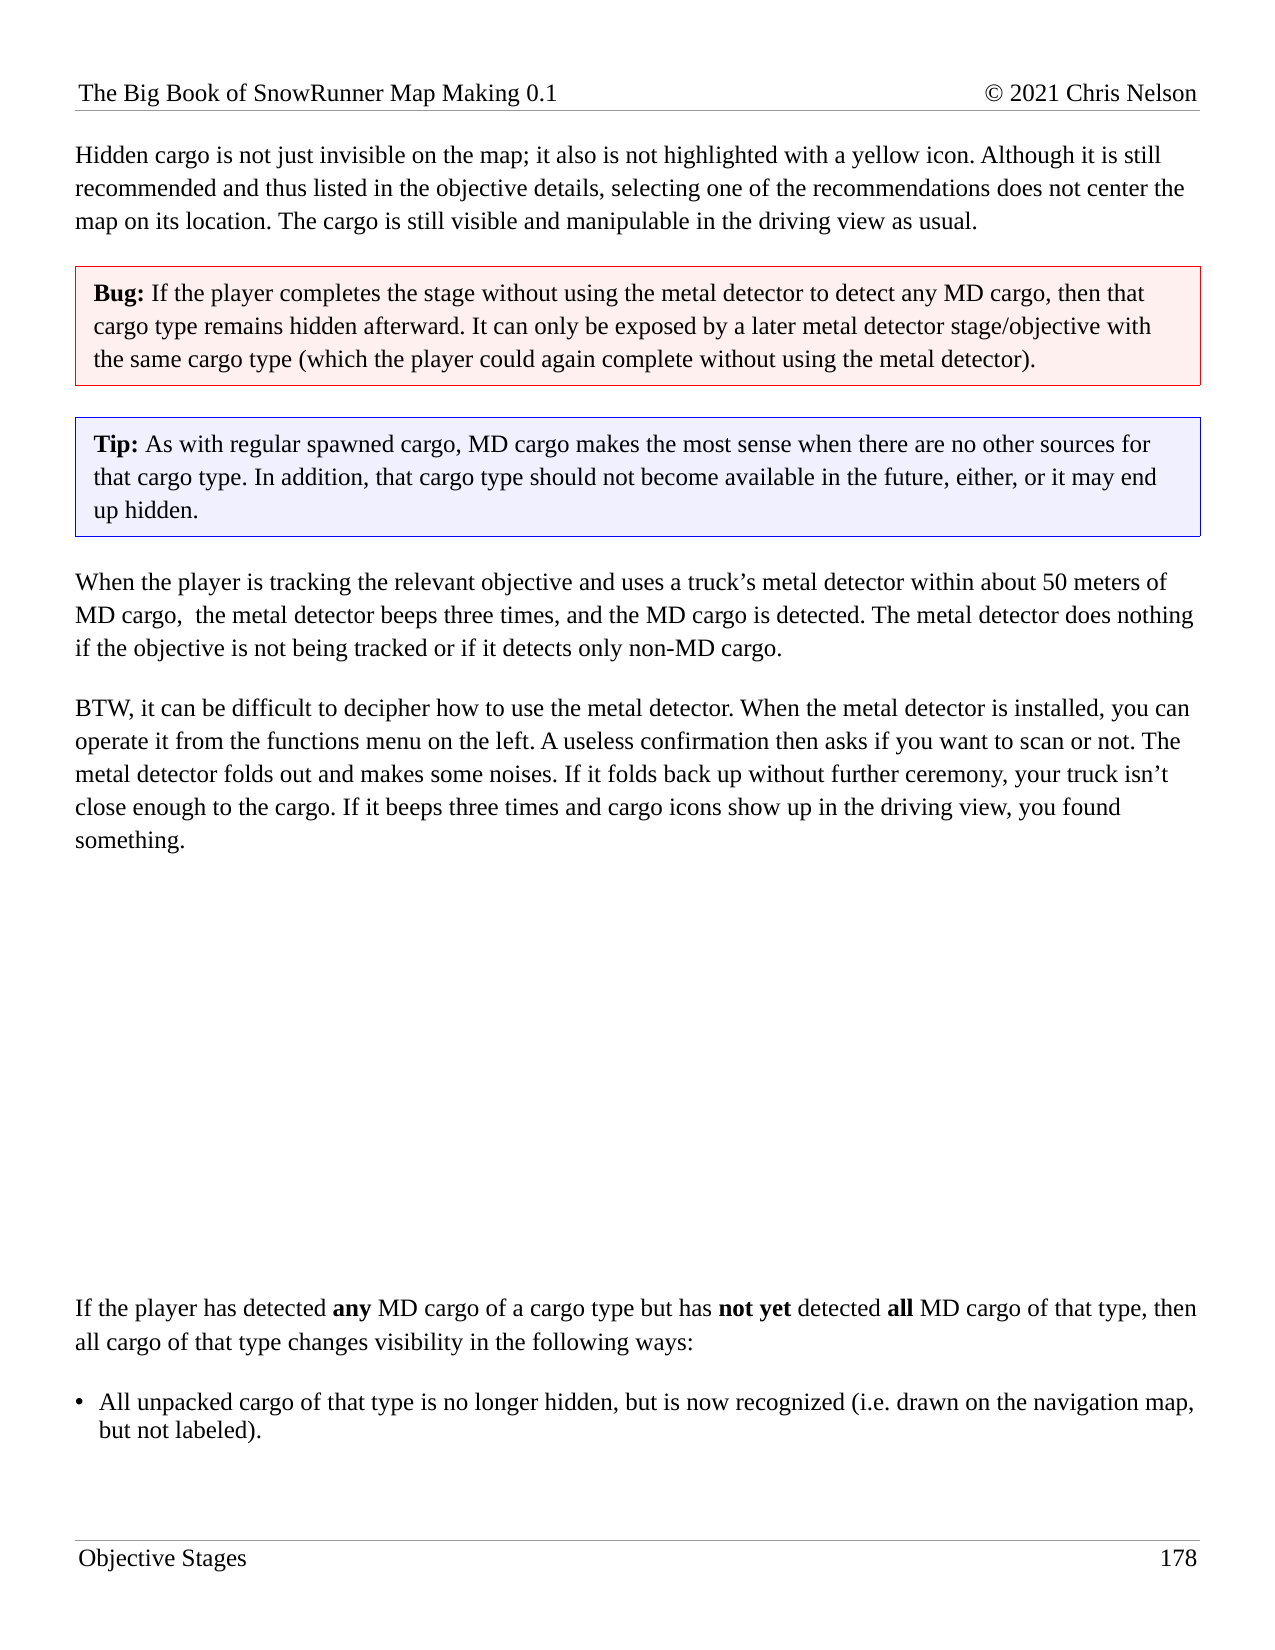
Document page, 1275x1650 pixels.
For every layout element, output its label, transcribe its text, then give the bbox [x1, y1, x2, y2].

list As with regular spawned cargo, MD cargo makes the most sense when there are no other sources for that cargo type. In addition, that cargo type should not become available in the future, either, or it may end up hidden. [76, 418, 1200, 536]
list All unpacked cargo of that type is no longer hidden, but is now recognized (i.e. drawn on the navigation map, but not labeled). [75, 1387, 1200, 1444]
list If the player completes the stage without using the metal detector to detect any MD cargo, then that cargo type remains hidden afterward. It can only be exposed by a later metal detector stage/objective with the same cargo type (which the player could again complete without using the metal detector). [76, 267, 1200, 385]
text If the player has detected any MD cargo of a cargo type but has not yet detected all MD cargo of that type, then all cargo of that type changes visibility in the following ways: [75, 1293, 1200, 1355]
text Hidden cargo is not just invisible on the map; it also is not highlighted with a yellow icon. Although it is still recommended and thus listed in the objective details, selecting one of the recommendations does not center the map on its location. The cargo is still visible and manipulable in the driving view as usual. [75, 140, 1200, 235]
text BTW, it can be difficult to decipher how to use the metal detector. When the metal detector is installed, you can operate it from the functions menu on the left. A useless confirmation then asks if you want to scan or not. The metal detector folds out and makes some noises. If it folds back up without further ceremony, your truck isn’t close enough to the cargo. If it beeps three times and cargo icons show up in the driving view, you found something. [75, 693, 1200, 854]
text When the player is tracking the relevant objective and uses a truck’s metal detector within about 50 meters of MD cargo, the metal detector beeps three times, and the MD cargo is detected. The metal detector does nothing if the objective is not being tracked or if it detects only non-MD cargo. [75, 567, 1200, 662]
